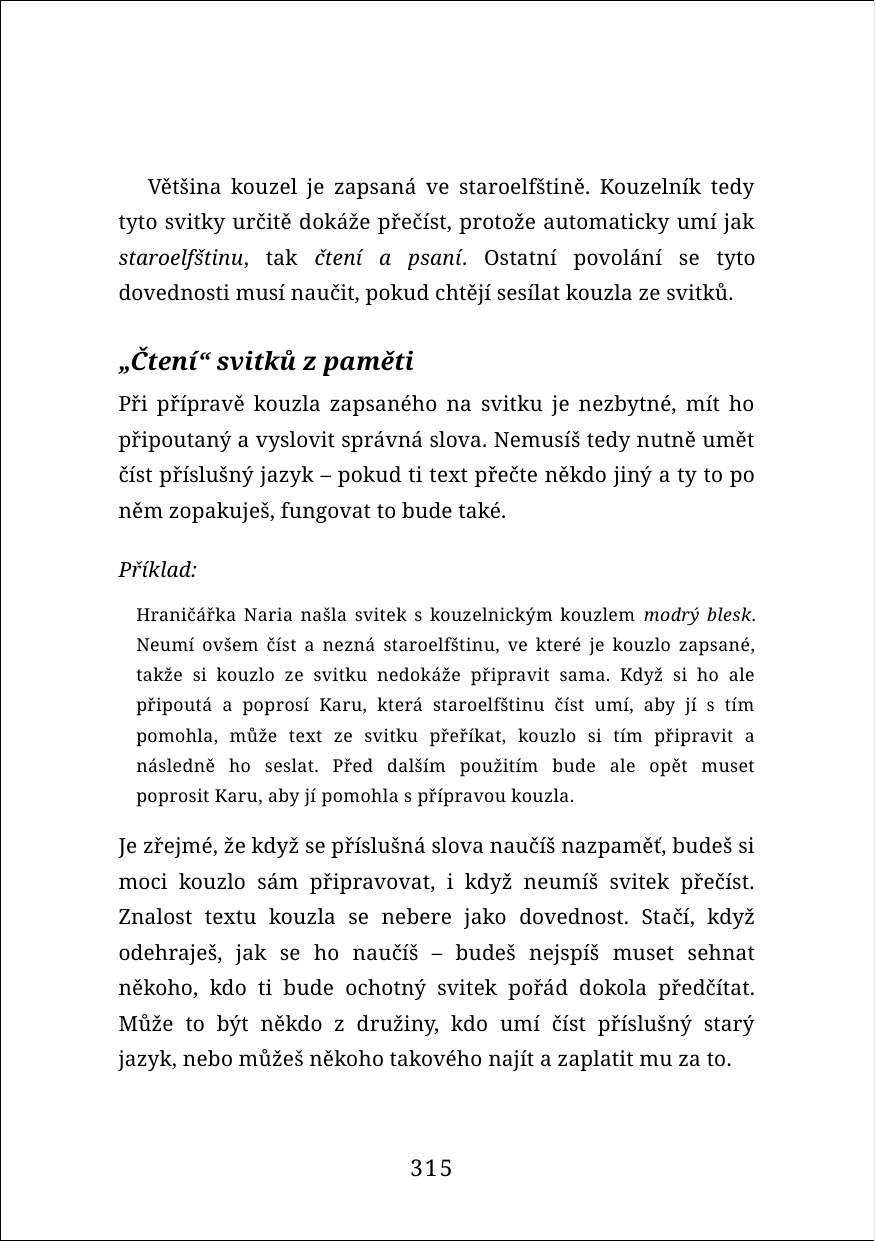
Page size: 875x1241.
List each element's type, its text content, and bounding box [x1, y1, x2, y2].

text Je zřejmé, že když se příslušná slova naučíš nazpaměť, budeš si moci kouzlo sám připravovat, i když neumíš svitek přečíst. Znalost textu kouzla se nebere jako dovednost. Stačí, když odehraješ, jak se ho naučíš – budeš nejspíš muset sehnat někoho, kdo ti bude ochotný svitek pořád dokola předčítat. Může to být někdo z družiny, kdo umí číst příslušný starý jazyk, nebo můžeš někoho takového najít a zaplatit mu za to. [118, 831, 756, 1073]
text Hraničářka Naria našla svitek s kouzelnickým kouzlem modrý blesk. Neumí ovšem číst a nezná staroelfštinu, ve které je kouzlo zapsané, takže si kouzlo ze svitku nedokáže připravit sama. Když si ho ale připoutá a poprosí Karu, která staroelfštinu číst umí, aby jí s tím pomohla, může text ze svitku přeříkat, kouzlo si tím připravit a následně ho seslat. Před dalším použitím bude ale opět muset poprosit Karu, aby jí pomohla s přípravou kouzla. [136, 602, 756, 808]
text Většina kouzel je zapsaná ve staroelfštině. Kouzelník tedy tyto svitky určitě dokáže přečíst, protože automaticky umí jak staroelfštinu, tak čtení a psaní. Ostatní povolání se tyto dovednosti musí naučit, pokud chtějí sesílat kouzla ze svitků. [118, 172, 756, 307]
text Příklad: [118, 555, 756, 583]
subtitle „Čtení“ svitků z paměti [118, 343, 756, 377]
text Při přípravě kouzla zapsaného na svitku je nezbytné, mít ho připoutaný a vyslovit správná slova. Nemusíš tedy nutně umět číst příslušný jazyk – pokud ti text přečte někdo jiný a ty to po něm zopakuješ, fungovat to bude také. [118, 389, 756, 524]
